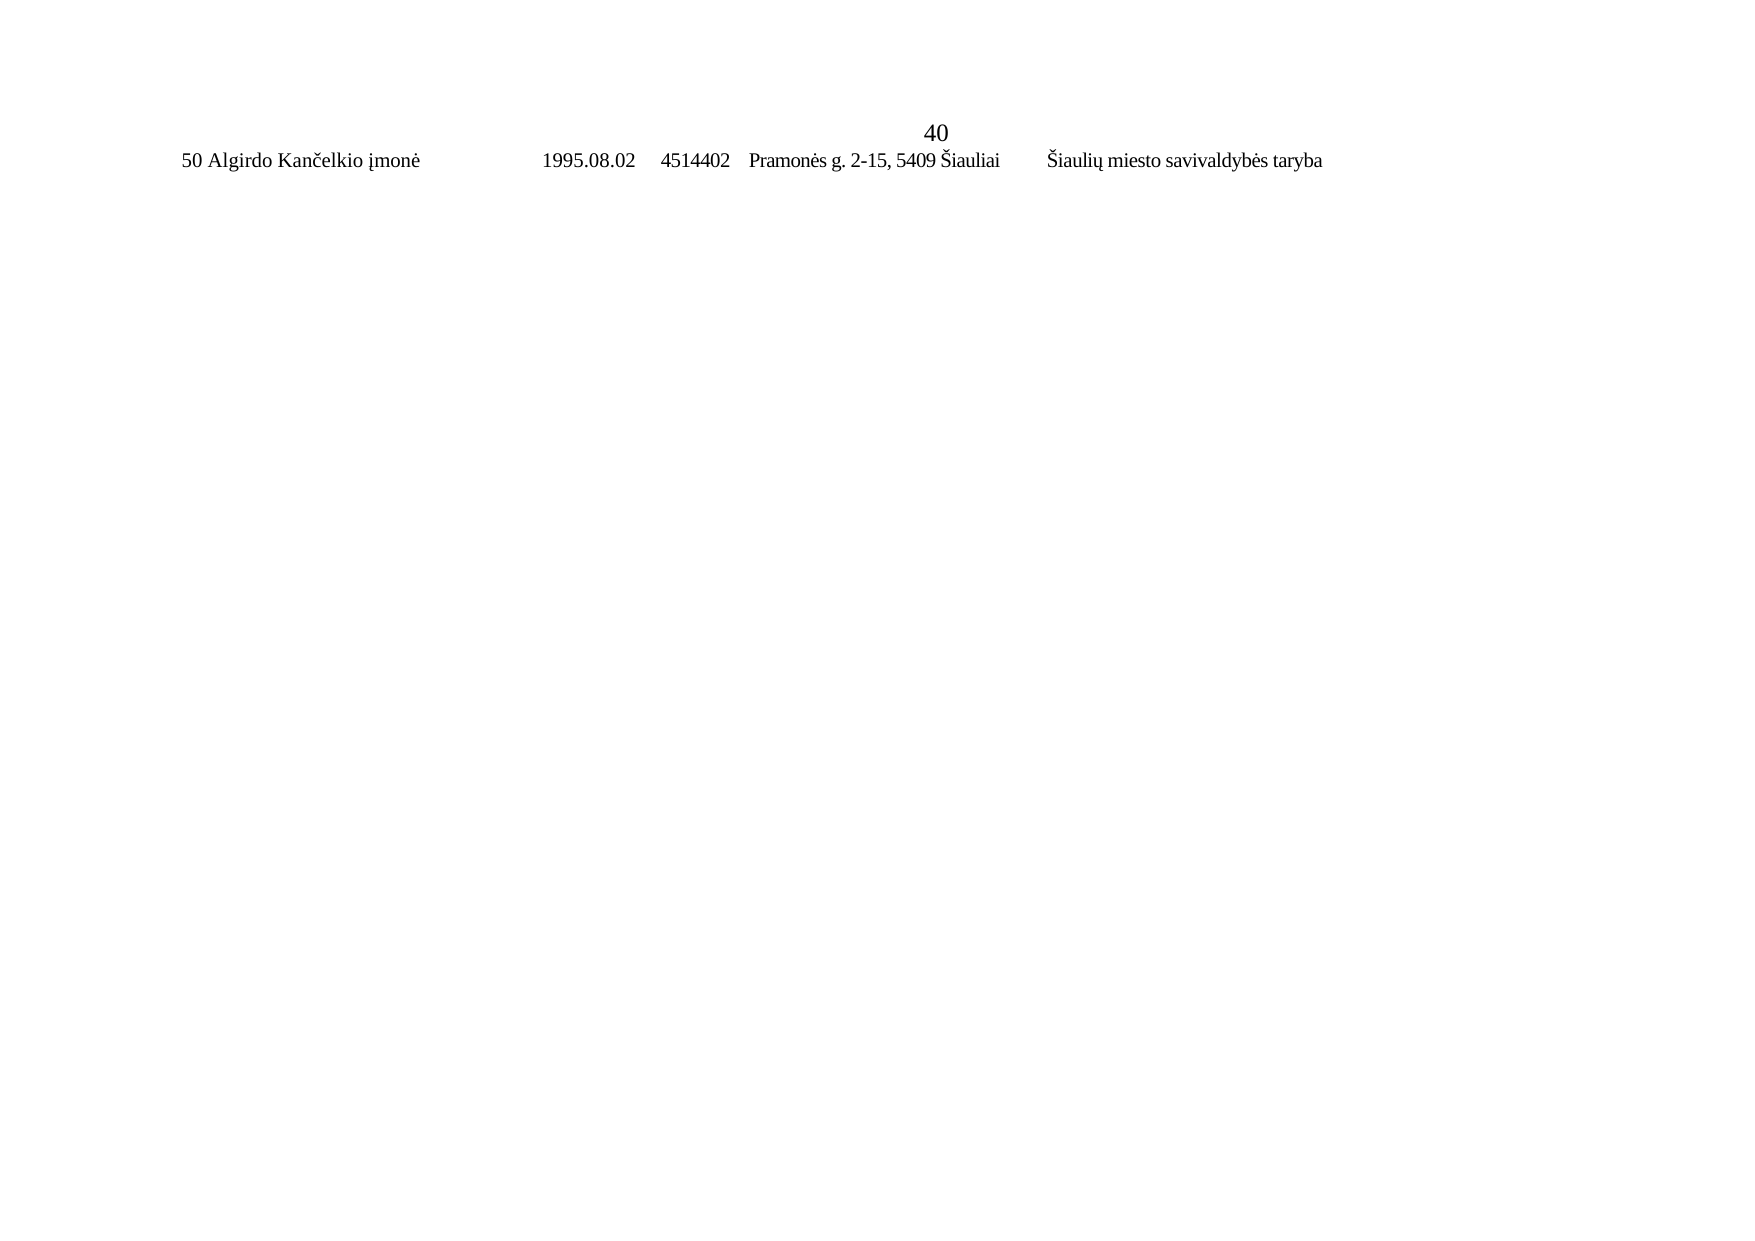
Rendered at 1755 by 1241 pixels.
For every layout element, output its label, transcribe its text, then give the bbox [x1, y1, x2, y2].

table_cell 1995.08.02 [538, 148, 656, 207]
table_cell 4514402 [656, 148, 744, 207]
table_cell 50 Algirdo Kančelkio įmonė [177, 148, 538, 207]
table_cell Šiaulių miesto savivaldybės taryba [1043, 148, 1340, 207]
table_cell Pramonės g. 2-15, 5409 Šiauliai [744, 148, 1042, 207]
table_cell [1340, 148, 1615, 207]
